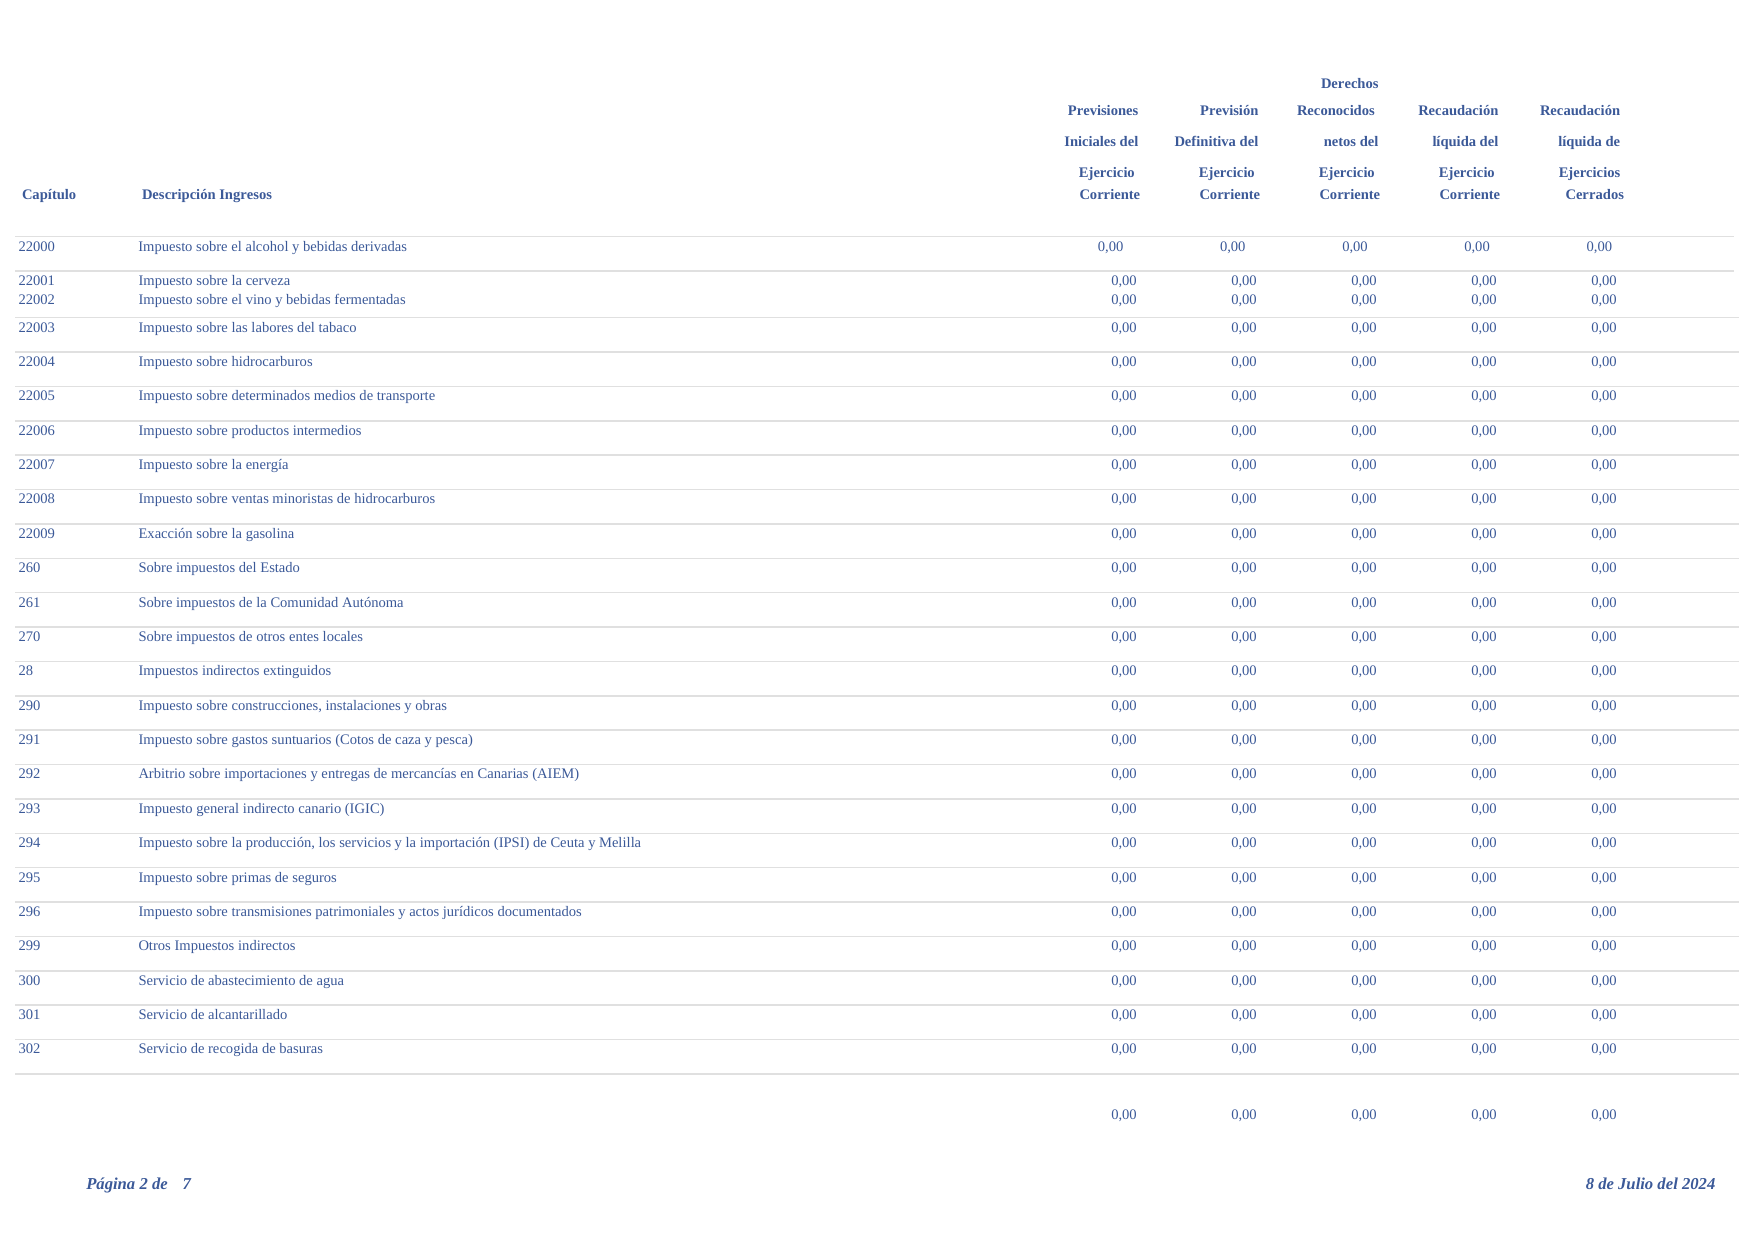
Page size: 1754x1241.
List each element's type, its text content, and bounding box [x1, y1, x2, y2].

table_cell Impuesto sobre el alcohol y bebidas derivadas [138, 237, 1098, 270]
table_cell 0,00 [1351, 868, 1471, 901]
table_cell 0,00 [1351, 834, 1471, 867]
table_cell 22005 [15, 387, 138, 420]
table_cell 0,00 [1471, 593, 1591, 626]
table_cell 0,00 [1351, 731, 1471, 764]
table_cell 260 [15, 559, 138, 592]
table_cell 0,00 [1111, 765, 1231, 798]
table_cell 0,00 [1231, 559, 1351, 592]
table_cell 0,00 [1471, 628, 1591, 661]
table_cell 0,00 [1231, 662, 1351, 695]
table_cell Impuesto sobre las labores del tabaco [138, 318, 1111, 351]
table_cell 0,00 [1111, 318, 1231, 351]
table_cell 0,00 [1111, 525, 1231, 557]
table_cell 0,00 [1591, 593, 1739, 626]
table_cell 0,00 [1220, 237, 1342, 270]
table_cell Exacción sobre la gasolina [138, 525, 1111, 557]
table_cell 0,00 [1111, 868, 1231, 901]
table_cell 0,00 [1591, 628, 1739, 661]
table_cell 0,00 [1591, 559, 1739, 592]
table_cell Sobre impuestos del Estado [138, 559, 1111, 592]
table_cell 0,00 [1231, 387, 1351, 420]
table_cell 0,00 [1111, 731, 1231, 764]
table_cell 28 [15, 662, 138, 695]
table_cell 0,00 [1591, 697, 1739, 729]
table_cell 22004 [15, 353, 138, 386]
table_cell 0,00 [1591, 387, 1739, 420]
table_cell 0,00 [1591, 937, 1739, 970]
table_cell 22000 [15, 237, 138, 270]
table_cell 0,00 [1591, 490, 1739, 523]
table_cell 0,00 [1231, 525, 1351, 557]
table_header 0,00 [1111, 291, 1231, 317]
table_cell 0,00 [1591, 834, 1739, 867]
table_cell 0,00 [1351, 422, 1471, 454]
table_cell Arbitrio sobre importaciones y entregas de mercancías en Canarias (AIEM) [138, 765, 1111, 798]
table_cell 291 [15, 731, 138, 764]
table_cell 0,00 [1351, 662, 1471, 695]
table_cell 0,00 [1351, 593, 1471, 626]
table_cell 0,00 [1471, 422, 1591, 454]
table_cell 0,00 [1231, 318, 1351, 351]
table_cell 296 [15, 903, 138, 936]
table_cell 0,00 [1591, 1006, 1739, 1039]
table_cell 0,00 [1231, 490, 1351, 523]
table_cell 0,00 [1111, 422, 1231, 454]
table_cell 0,00 [1591, 800, 1739, 832]
table_cell 0,00 [1231, 834, 1351, 867]
table_header 0,00 [1351, 291, 1471, 317]
table_cell 0,00 [1231, 422, 1351, 454]
table_cell Servicio de alcantarillado [138, 1006, 1111, 1039]
table_cell 0,00 [1231, 628, 1351, 661]
table_cell 0,00 [1351, 559, 1471, 592]
table_cell Impuesto sobre determinados medios de transporte [138, 387, 1111, 420]
table_cell 0,00 [1591, 868, 1739, 901]
table_cell 0,00 [1111, 490, 1231, 523]
table_cell 0,00 [1471, 1006, 1591, 1039]
table_cell 0,00 [1471, 697, 1591, 729]
table_cell Sobre impuestos de la Comunidad Autónoma [138, 593, 1111, 626]
table_cell 0,00 [1471, 353, 1591, 386]
table_cell 301 [15, 1006, 138, 1039]
table_cell 295 [15, 868, 138, 901]
table_cell Impuesto sobre transmisiones patrimoniales y actos jurídicos documentados [138, 903, 1111, 936]
table_cell 302 [15, 1040, 138, 1073]
table_cell 0,00 [1231, 972, 1351, 1004]
table_cell 22008 [15, 490, 138, 523]
table_cell Impuesto sobre ventas minoristas de hidrocarburos [138, 490, 1111, 523]
table_cell 0,00 [1231, 353, 1351, 386]
table_cell Sobre impuestos de otros entes locales [138, 628, 1111, 661]
table_cell 0,00 [1231, 1040, 1351, 1073]
table_cell 290 [15, 697, 138, 729]
table_cell 0,00 [1231, 937, 1351, 970]
table_cell 0,00 [1471, 937, 1591, 970]
table_cell 0,00 [1351, 937, 1471, 970]
table_cell 0,00 [1098, 237, 1220, 270]
table_cell 0,00 [1231, 800, 1351, 832]
table_cell 0,00 [1471, 559, 1591, 592]
table_cell 0,00 [1111, 662, 1231, 695]
table_cell 0,00 [1231, 1006, 1351, 1039]
table_cell 0,00 [1471, 903, 1591, 936]
table_cell 299 [15, 937, 138, 970]
table_cell 22007 [15, 456, 138, 489]
table_cell 0,00 [1351, 800, 1471, 832]
table_cell 0,00 [1471, 834, 1591, 867]
table_cell 0,00 [1471, 525, 1591, 557]
table_cell 0,00 [1471, 765, 1591, 798]
table_cell 0,00 [1591, 765, 1739, 798]
table_cell 0,00 [1591, 662, 1739, 695]
table_cell 0,00 [1351, 525, 1471, 557]
table_cell 0,00 [1231, 903, 1351, 936]
table_cell 0,00 [1342, 237, 1464, 270]
table_cell 0,00 [1351, 1006, 1471, 1039]
table_cell 0,00 [1586, 237, 1734, 270]
table_cell 0,00 [1591, 525, 1739, 557]
table_cell 22006 [15, 422, 138, 454]
table_cell 294 [15, 834, 138, 867]
table_cell 0,00 [1111, 903, 1231, 936]
table_header 0,00 [1231, 291, 1351, 317]
table_cell 0,00 [1471, 731, 1591, 764]
table_cell Impuesto sobre la producción, los servicios y la importación (IPSI) de Ceuta y Melilla [138, 834, 1111, 867]
table_cell 0,00 [1111, 1040, 1231, 1073]
table_cell 0,00 [1351, 903, 1471, 936]
table_cell [1734, 236, 1739, 270]
table_cell 0,00 [1591, 972, 1739, 1004]
table_cell 0,00 [1351, 456, 1471, 489]
table_cell 0,00 [1111, 834, 1231, 867]
table_cell 293 [15, 800, 138, 832]
table_cell 0,00 [1111, 387, 1231, 420]
table_cell 0,00 [1591, 1040, 1739, 1073]
table_cell Impuesto sobre la energía [138, 456, 1111, 489]
table_cell 0,00 [1351, 697, 1471, 729]
table_cell 0,00 [1111, 456, 1231, 489]
table_cell Impuesto general indirecto canario (IGIC) [138, 800, 1111, 832]
table_cell 0,00 [1591, 456, 1739, 489]
table_cell 0,00 [1111, 937, 1231, 970]
table_cell 0,00 [1111, 559, 1231, 592]
table_header 0,00 [1591, 291, 1739, 317]
table_cell 0,00 [1231, 765, 1351, 798]
table_cell 0,00 [1471, 387, 1591, 420]
table_cell 0,00 [1464, 237, 1586, 270]
table_cell 300 [15, 972, 138, 1004]
table_cell 0,00 [1111, 972, 1231, 1004]
table_cell 0,00 [1471, 972, 1591, 1004]
table_cell 0,00 [1591, 731, 1739, 764]
table_cell 0,00 [1591, 353, 1739, 386]
table_cell 0,00 [1471, 868, 1591, 901]
table_cell 292 [15, 765, 138, 798]
table_cell Impuesto sobre hidrocarburos [138, 353, 1111, 386]
table_cell 0,00 [1591, 903, 1739, 936]
table_cell 0,00 [1351, 387, 1471, 420]
table_cell 0,00 [1351, 765, 1471, 798]
table_cell Otros Impuestos indirectos [138, 937, 1111, 970]
table_cell 0,00 [1351, 318, 1471, 351]
table_cell 0,00 [1351, 1040, 1471, 1073]
table_cell Impuesto sobre construcciones, instalaciones y obras [138, 697, 1111, 729]
table_header Impuesto sobre el vino y bebidas fermentadas [138, 291, 1111, 317]
table_cell 0,00 [1111, 593, 1231, 626]
table_cell 0,00 [1471, 800, 1591, 832]
table_cell 0,00 [1231, 593, 1351, 626]
table_cell 0,00 [1351, 353, 1471, 386]
table_cell 0,00 [1111, 697, 1231, 729]
table_cell 0,00 [1231, 456, 1351, 489]
table_cell Impuesto sobre primas de seguros [138, 868, 1111, 901]
table_cell 0,00 [1591, 318, 1739, 351]
table_cell 0,00 [1231, 731, 1351, 764]
table_cell Impuesto sobre gastos suntuarios (Cotos de caza y pesca) [138, 731, 1111, 764]
table_cell 0,00 [1591, 422, 1739, 454]
table_cell 0,00 [1351, 972, 1471, 1004]
text 22001 Impuesto sobre la cerveza 0,00 0,00 0,00 0,00 0,00 [18, 272, 1616, 288]
table_header 22002 [15, 291, 138, 317]
table_cell Impuestos indirectos extinguidos [138, 662, 1111, 695]
table_cell 22003 [15, 318, 138, 351]
table_cell 0,00 [1231, 697, 1351, 729]
table_cell 0,00 [1351, 490, 1471, 523]
table_header 0,00 [1471, 291, 1591, 317]
table_cell 270 [15, 628, 138, 661]
table_cell Servicio de abastecimiento de agua [138, 972, 1111, 1004]
table_cell 0,00 [1111, 353, 1231, 386]
table_cell 22009 [15, 525, 138, 557]
table_cell 261 [15, 593, 138, 626]
table_cell Impuesto sobre productos intermedios [138, 422, 1111, 454]
table_cell Servicio de recogida de basuras [138, 1040, 1111, 1073]
table_cell 0,00 [1471, 1040, 1591, 1073]
table_cell 0,00 [1471, 456, 1591, 489]
table_cell 0,00 [1471, 662, 1591, 695]
table_cell 0,00 [1111, 628, 1231, 661]
table_cell 0,00 [1471, 490, 1591, 523]
table_cell 0,00 [1111, 800, 1231, 832]
table_cell 0,00 [1231, 868, 1351, 901]
table_cell 0,00 [1111, 1006, 1231, 1039]
table_cell 0,00 [1471, 318, 1591, 351]
table_cell 0,00 [1351, 628, 1471, 661]
